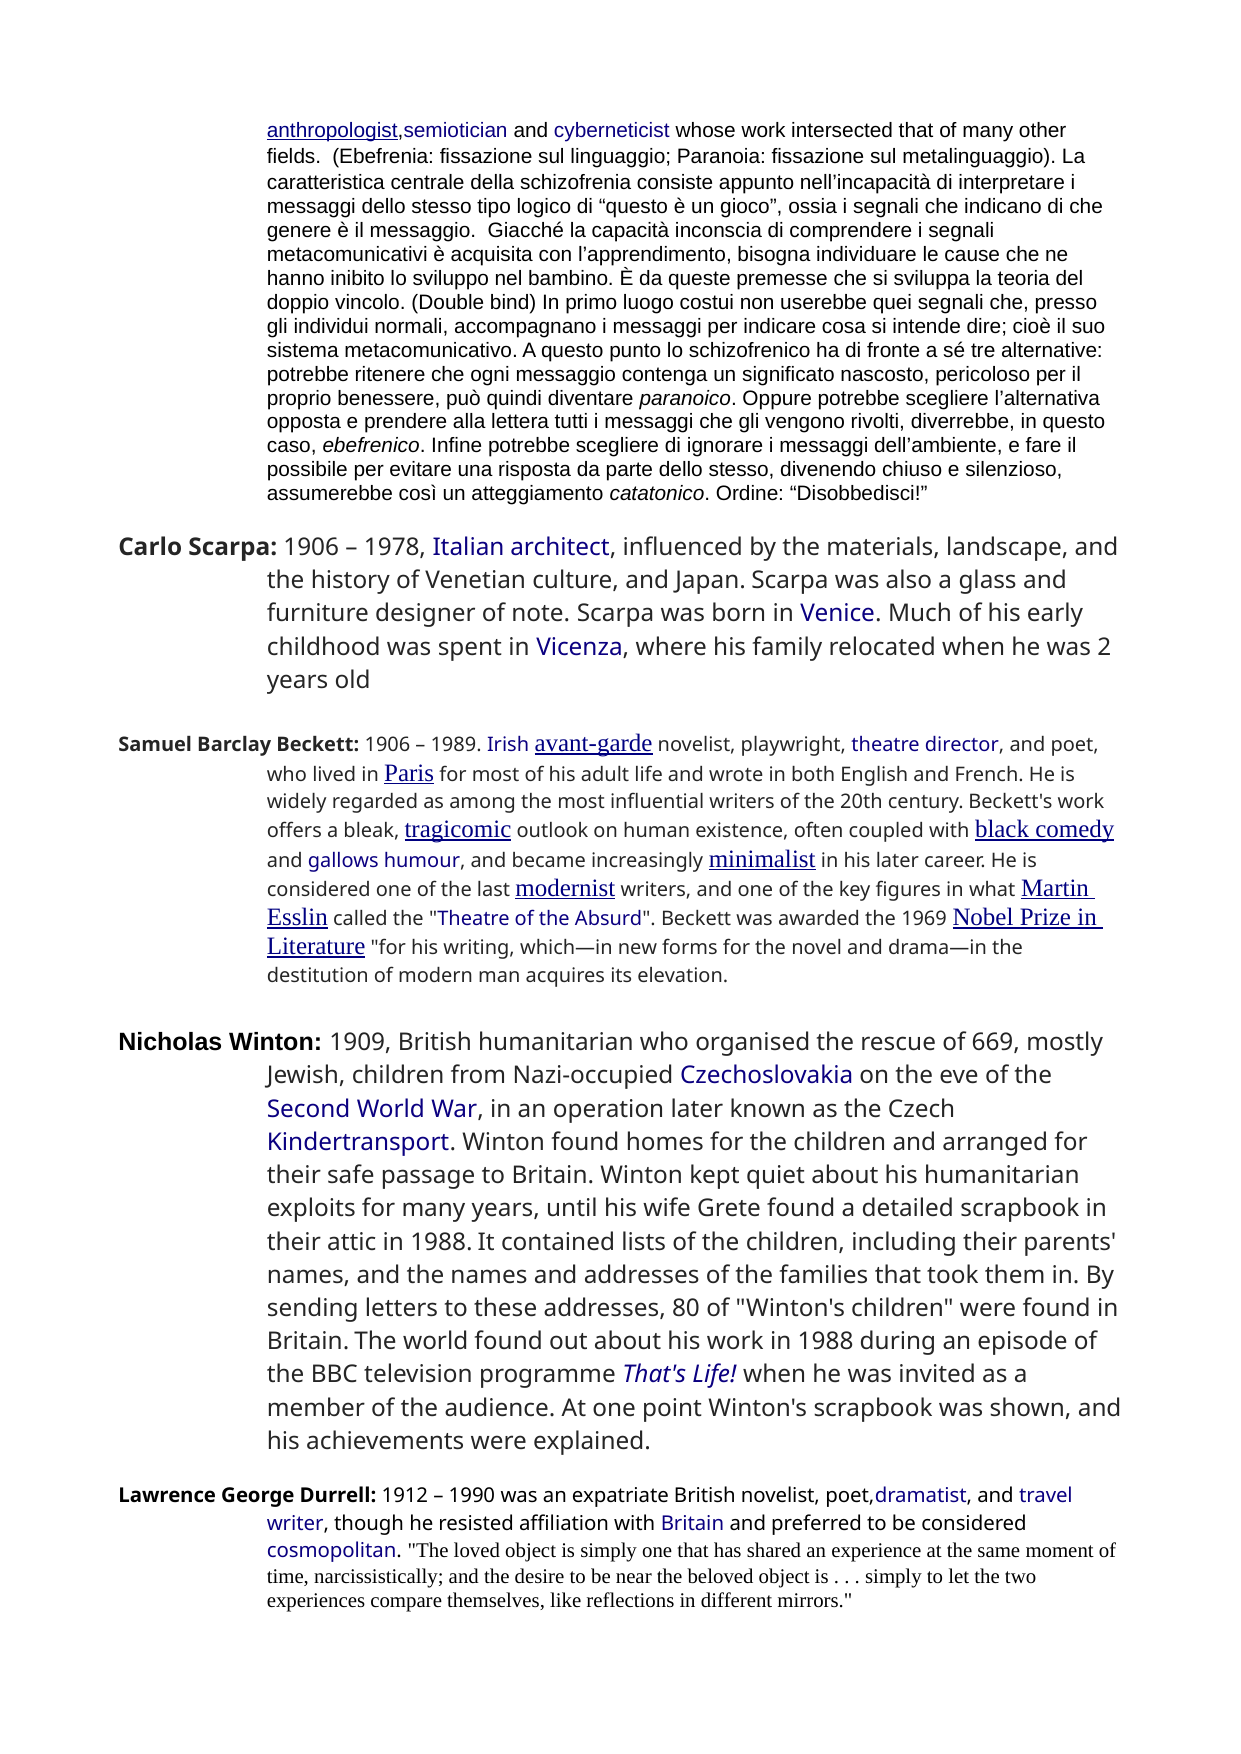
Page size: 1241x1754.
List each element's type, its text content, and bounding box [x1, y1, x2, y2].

text anthropologist,semiotician and cyberneticist whose work intersected that of many other fields. (Ebefrenia: fissazione sul linguaggio; Paranoia: fissazione sul metalinguaggio). La caratteristica centrale della schizofrenia consiste appunto nell’incapacità di interpretare i messaggi dello stesso tipo logico di “questo è un gioco”, ossia i segnali che indicano di che genere è il messaggio. Giacché la capacità inconscia di comprendere i segnali metacomunicativi è acquisita con l’apprendimento, bisogna individuare le cause che ne hanno inibito lo sviluppo nel bambino. È da queste premesse che si sviluppa la teoria del doppio vincolo. (Double bind) In primo luogo costui non userebbe quei segnali che, presso gli individui normali, accompagnano i messaggi per indicare cosa si intende dire; cioè il suo sistema metacomunicativo. A questo punto lo schizofrenico ha di fronte a sé tre alternative: potrebbe ritenere che ogni messaggio contenga un significato nascosto, pericoloso per il proprio benessere, può quindi diventare paranoico. Oppure potrebbe scegliere l’alternativa opposta e prendere alla lettera tutti i messaggi che gli vengono rivolti, diverrebbe, in questo caso, ebefrenico. Infine potrebbe scegliere di ignorare i messaggi dell’ambiente, e fare il possibile per evitare una risposta da parte dello stesso, divenendo chiuso e silenzioso, assumerebbe così un atteggiamento catatonico. Ordine: “Disobbedisci!” [118, 118, 1122, 505]
text Samuel Barclay Beckett: 1906 – 1989. Irish avant-garde novelist, playwright, theatre director, and poet, who lived in Paris for most of his adult life and wrote in both English and French. He is widely regarded as among the most influential writers of the 20th century. Beckett's work offers a bleak, tragicomic outlook on human existence, often coupled with black comedy and gallows humour, and became increasingly minimalist in his later career. He is considered one of the last modernist writers, and one of the key figures in what Martin Esslin called the "Theatre of the Absurd". Beckett was awarded the 1969 Nobel Prize in Literature "for his writing, which—in new forms for the novel and drama—in the destitution of modern man acquires its elevation. [118, 728, 1122, 988]
text Nicholas Winton: 1909, British humanitarian who organised the rescue of 669, mostly Jewish, children from Nazi-occupied Czechoslovakia on the eve of the Second World War, in an operation later known as the Czech Kindertransport. Winton found homes for the children and arranged for their safe passage to Britain. Winton kept quiet about his humanitarian exploits for many years, until his wife Grete found a detailed scrapbook in their attic in 1988. It contained lists of the children, including their parents' names, and the names and addresses of the families that took them in. By sending letters to these addresses, 80 of "Winton's children" were found in Britain. The world found out about his work in 1988 during an episode of the BBC television programme That's Life! when he was invited as a member of the audience. At one point Winton's scrapbook was shown, and his achievements were explained. [118, 1024, 1122, 1456]
text Lawrence George Durrell: 1912 – 1990 was an expatriate British novelist, poet,dramatist, and travel writer, though he resisted affiliation with Britain and preferred to be considered cosmopolitan. "The loved object is simply one that has shared an experience at the same moment of time, narcissistically; and the desire to be near the beloved object is . . . simply to let the two experiences compare themselves, like reflections in different mirrors." [118, 1480, 1122, 1612]
text Carlo Scarpa: 1906 – 1978, Italian architect, influenced by the materials, landscape, and the history of Venetian culture, and Japan. Scarpa was also a glass and furniture designer of note. Scarpa was born in Venice. Much of his early childhood was spent in Vicenza, where his family relocated when he was 2 years old [118, 529, 1122, 695]
